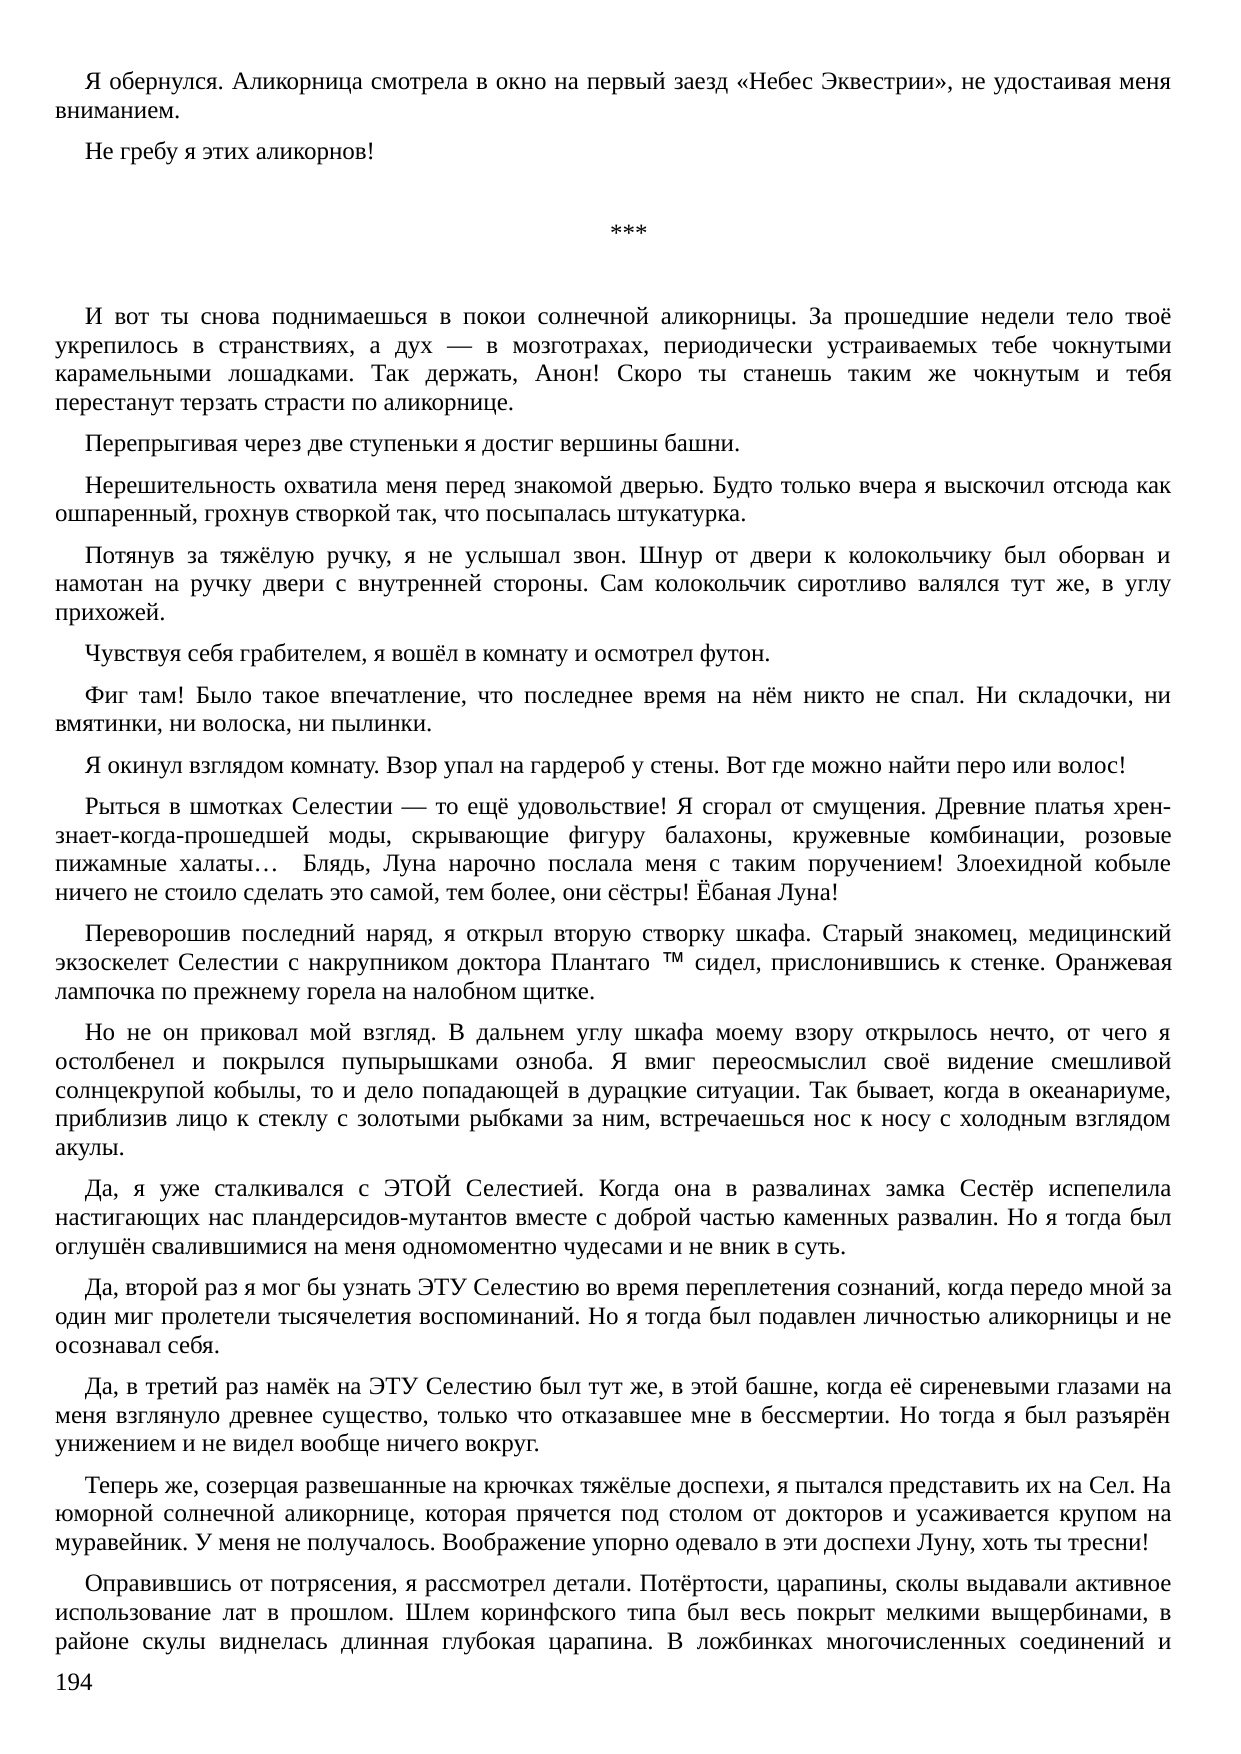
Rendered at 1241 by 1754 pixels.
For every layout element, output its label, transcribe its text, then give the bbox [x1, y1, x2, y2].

text Да, я уже сталкивался с ЭТОЙ Селестией. Когда она в развалинах замка Сестёр испепелила настигающих нас пландерсидов-мутантов вместе с доброй частью каменных развалин. Но я тогда был оглушён свалившимися на меня одномоментно чудесами и не вник в суть. [55, 1173, 1173, 1260]
text И вот ты снова поднимаешься в покои солнечной аликорницы. За прошедшие недели тело твоё укрепилось в странствиях, а дух — в мозготрахах, периодически устраиваемых тебе чокнутыми карамельными лошадками. Так держать, Анон! Скоро ты станешь таким же чокнутым и тебя перестанут терзать страсти по аликорнице. [55, 301, 1173, 416]
text Но не он приковал мой взгляд. В дальнем углу шкафа моему взору открылось нечто, от чего я остолбенел и покрылся пупырышками озноба. Я вмиг переосмыслил своё видение смешливой солнцекрупой кобылы, то и дело попадающей в дурацкие ситуации. Так бывает, когда в океанариуме, приблизив лицо к стеклу с золотыми рыбками за ним, встречаешься нос к носу с холодным взглядом акулы. [55, 1017, 1173, 1161]
text Не гребу я этих аликорнов! [55, 136, 1173, 165]
text Да, второй раз я мог бы узнать ЭТУ Селестию во время переплетения сознаний, когда передо мной за один миг пролетели тысячелетия воспоминаний. Но я тогда был подавлен личностью аликорницы и не осознавал себя. [55, 1272, 1173, 1358]
text Фиг там! Было такое впечатление, что последнее время на нём никто не спал. Ни складочки, ни вмятинки, ни волоска, ни пылинки. [55, 680, 1173, 737]
text Рыться в шмотках Селестии — то ещё удовольствие! Я сгорал от смущения. Древние платья хрен-знает-когда-прошедшей моды, скрывающие фигуру балахоны, кружевные комбинации, розовые пижамные халаты… Блядь, Луна нарочно послала меня с таким поручением! Злоехидной кобыле ничего не стоило сделать это самой, тем более, они сёстры! Ёбаная Луна! [55, 791, 1173, 906]
text Потянув за тяжёлую ручку, я не услышал звон. Шнур от двери к колокольчику был оборван и намотан на ручку двери с внутренней стороны. Сам колокольчик сиротливо валялся тут же, в углу прихожей. [55, 540, 1173, 626]
text Переворошив последний наряд, я открыл вторую створку шкафа. Старый знакомец, медицинский экзоскелет Селестии с накрупником доктора Плантаго  сидел, прислонившись к стенке. Оранжевая лампочка по прежнему горела на налобном щитке. [55, 918, 1173, 1005]
text Перепрыгивая через две ступеньки я достиг вершины башни. [55, 428, 1173, 457]
text Теперь же, созерцая развешанные на крючках тяжёлые доспехи, я пытался представить их на Сел. На юморной солнечной аликорнице, которая прячется под столом от докторов и усаживается крупом на муравейник. У меня не получалось. Воображение упорно одевало в эти доспехи Луну, хоть ты тресни! [55, 1470, 1173, 1556]
text Да, в третий раз намёк на ЭТУ Селестию был тут же, в этой башне, когда её сиреневыми глазами на меня взглянуло древнее существо, только что отказавшее мне в бессмертии. Но тогда я был разъярён унижением и не видел вообще ничего вокруг. [55, 1371, 1173, 1457]
text *** [55, 218, 1173, 247]
text Нерешительность охватила меня перед знакомой дверью. Будто только вчера я выскочил отсюда как ошпаренный, грохнув створкой так, что посыпалась штукатурка. [55, 470, 1173, 527]
text Я окинул взглядом комнату. Взор упал на гардероб у стены. Вот где можно найти перо или волос! [55, 750, 1173, 778]
text Чувствуя себя грабителем, я вошёл в комнату и осмотрел футон. [55, 638, 1173, 667]
text Оправившись от потрясения, я рассмотрел детали. Потёртости, царапины, сколы выдавали активное использование лат в прошлом. Шлем коринфского типа был весь покрыт мелкими выщербинами, в районе скулы виднелась длинная глубокая царапина. В ложбинках многочисленных соединений и [55, 1568, 1173, 1655]
text Я обернулся. Аликорница смотрела в окно на первый заезд «Небес Эквестрии», не удостаивая меня вниманием. [55, 66, 1173, 123]
